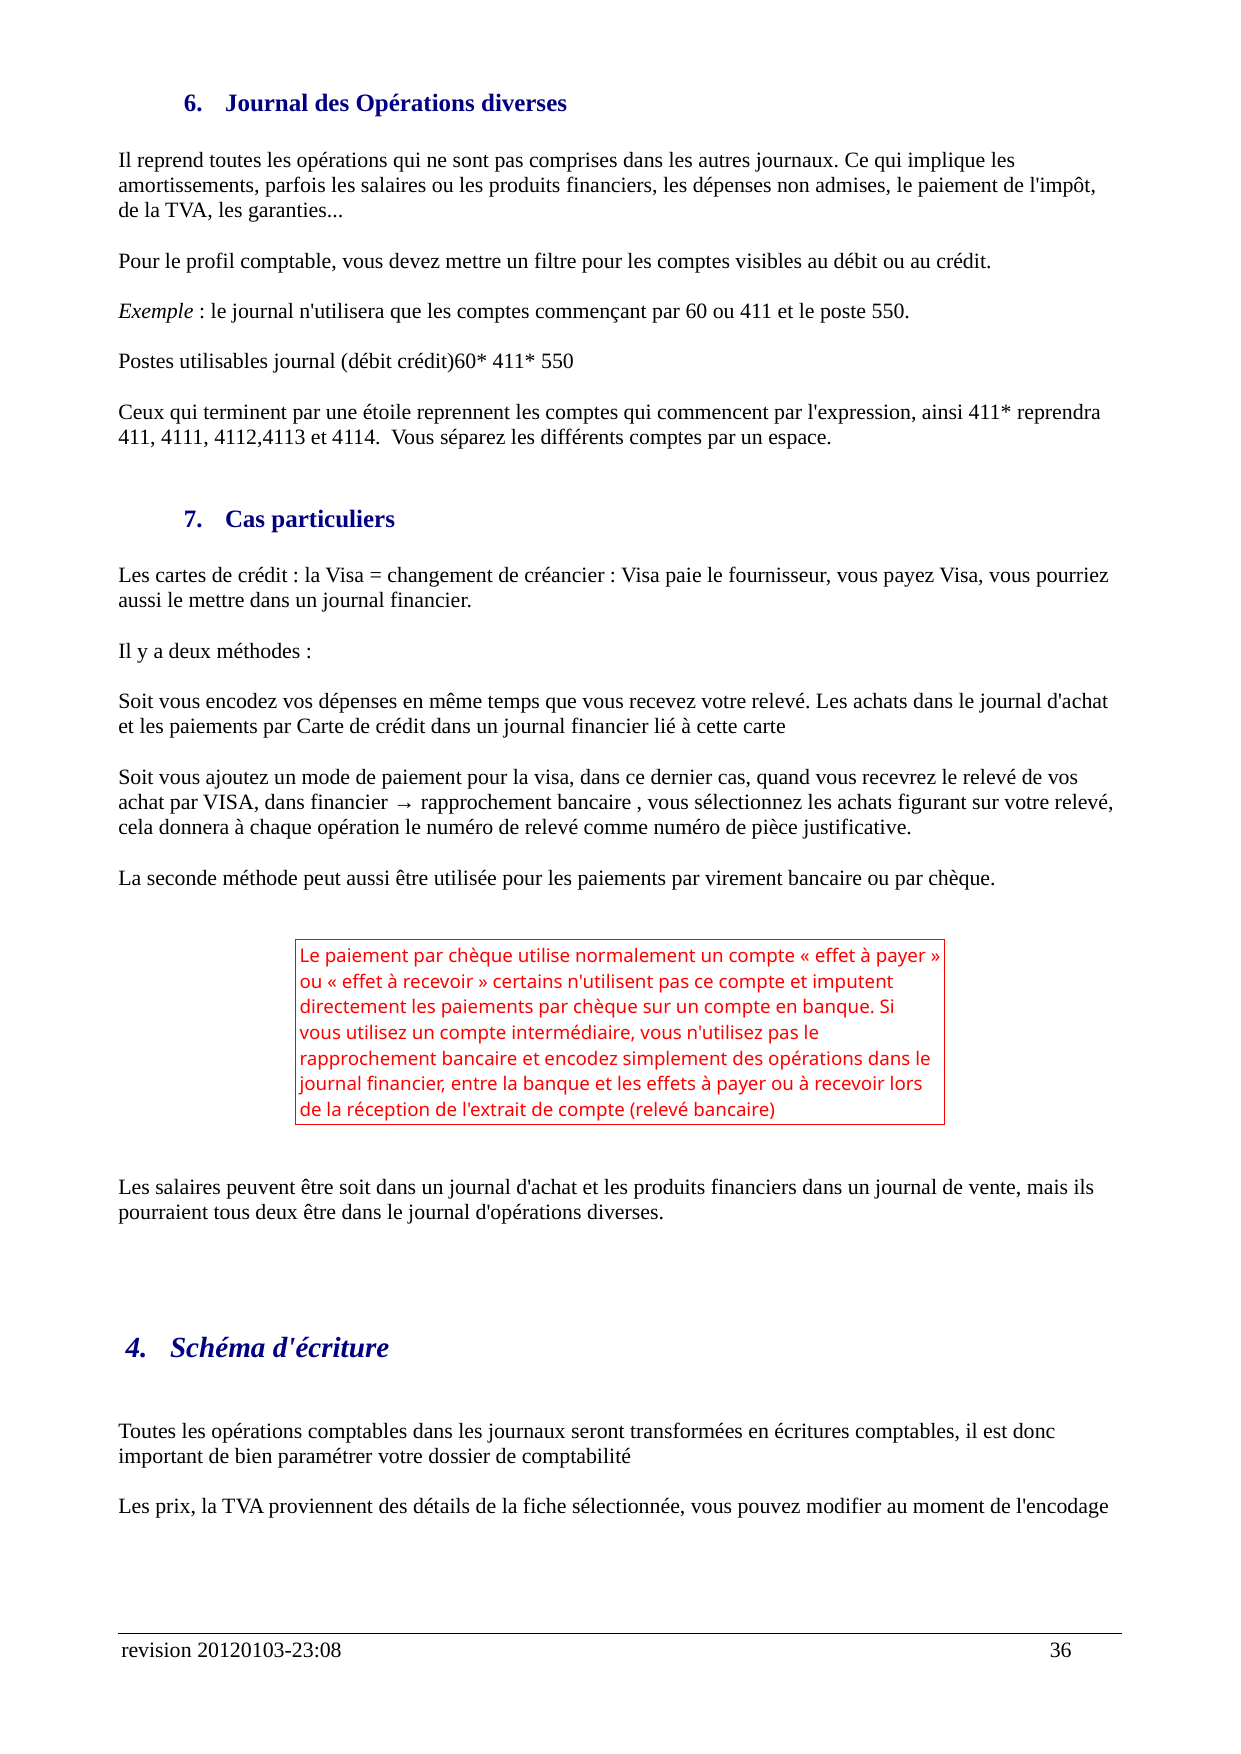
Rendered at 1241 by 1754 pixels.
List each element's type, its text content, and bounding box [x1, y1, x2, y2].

text Pour le profil comptable, vous devez mettre un filtre pour les comptes visibles au débit ou au crédit. [118, 248, 1122, 273]
text Postes utilisables journal (débit crédit)60* 411* 550 [118, 348, 1122, 374]
text Soit vous encodez vos dépenses en même temps que vous recevez votre relevé. Les achats dans le journal d'achat et les paiements par Carte de crédit dans un journal financier lié à cette carte [118, 688, 1122, 739]
text Les prix, la TVA proviennent des détails de la fiche sélectionnée, vous pouvez modifier au moment de l'encodage [118, 1493, 1122, 1519]
text La seconde méthode peut aussi être utilisée pour les paiements par virement bancaire ou par chèque. [118, 865, 1122, 890]
text Les cartes de crédit : la Visa = changement de créancier : Visa paie le fournisseur, vous payez Visa, vous pourriez aussi le mettre dans un journal financier. [118, 562, 1122, 613]
text Toutes les opérations comptables dans les journaux seront transformées en écritures comptables, il est donc important de bien paramétrer votre dossier de comptabilité [118, 1418, 1122, 1468]
text Ceux qui terminent par une étoile reprennent les comptes qui commencent par l'expression, ainsi 411* reprendra 411, 4111, 4112,4113 et 4114. Vous séparez les différents comptes par un espace. [118, 399, 1122, 449]
text Le paiement par chèque utilise normalement un compte « effet à payer » ou « effet à recevoir » certains n'utilisent pas ce compte et imputent directement les paiements par chèque sur un compte en banque. Si vous utilisez un compte intermédiaire, vous n'utilisez pas le rapprochement bancaire et encodez simplement des opérations dans le journal financier, entre la banque et les effets à payer ou à recevoir lors de la réception de l'extrait de compte (relevé bancaire) [296, 940, 944, 1124]
text Soit vous ajoutez un mode de paiement pour la visa, dans ce dernier cas, quand vous recevrez le relevé de vos achat par VISA, dans financier → rapprochement bancaire , vous sélectionnez les achats figurant sur votre relevé, cela donnera à chaque opération le numéro de relevé comme numéro de pièce justificative. [118, 764, 1122, 839]
text Il y a deux méthodes : [118, 638, 1122, 663]
subtitle Journal des Opérations diverses [177, 88, 1122, 117]
subtitle Cas particuliers [177, 504, 1122, 533]
text Exemple : le journal n'utilisera que les comptes commençant par 60 ou 411 et le poste 550. [118, 298, 1122, 323]
subtitle Schéma d'écriture [118, 1330, 1122, 1363]
text Il reprend toutes les opérations qui ne sont pas comprises dans les autres journaux. Ce qui implique les amortissements, parfois les salaires ou les produits financiers, les dépenses non admises, le paiement de l'impôt, de la TVA, les garanties... [118, 147, 1122, 222]
text Les salaires peuvent être soit dans un journal d'achat et les produits financiers dans un journal de vente, mais ils pourraient tous deux être dans le journal d'opérations diverses. [118, 1174, 1122, 1224]
